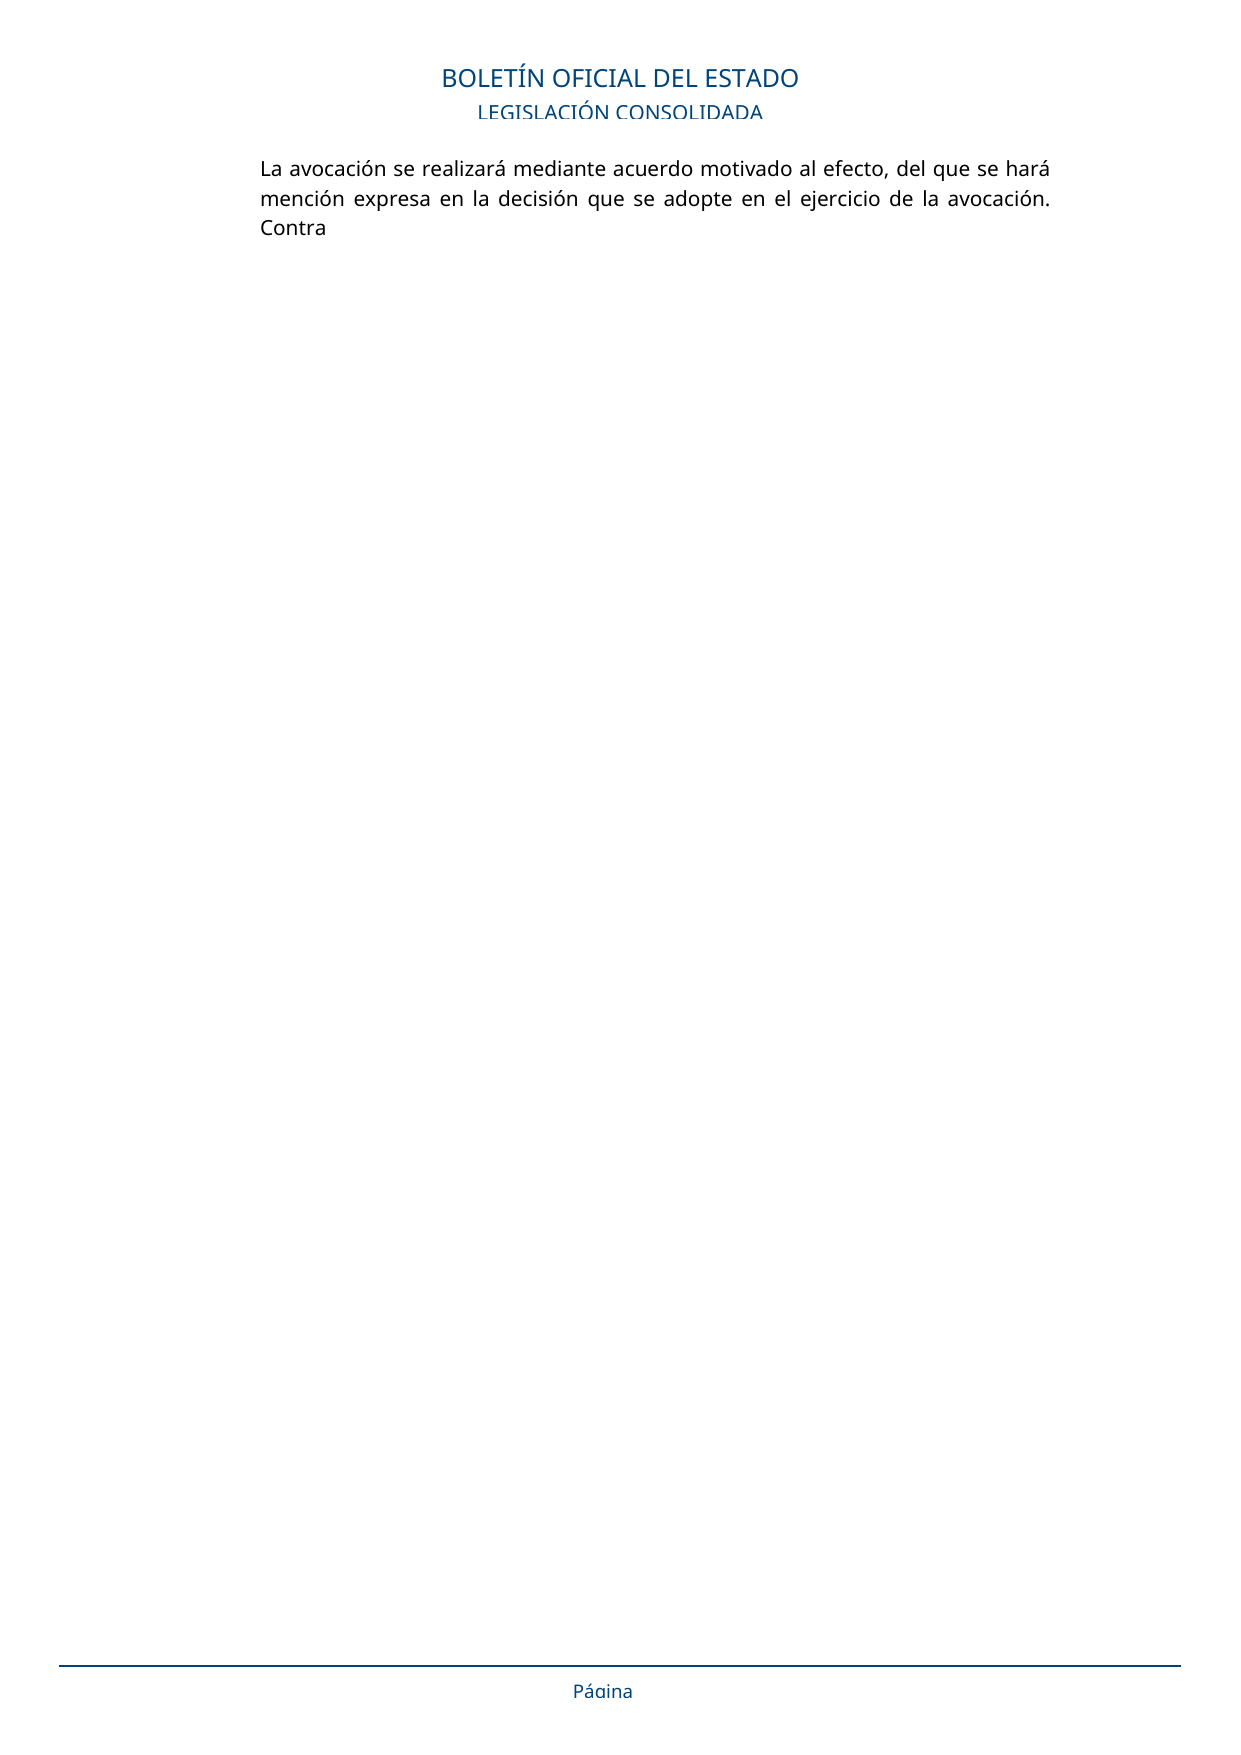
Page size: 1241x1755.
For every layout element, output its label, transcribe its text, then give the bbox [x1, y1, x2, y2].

text La avocación se realizará mediante acuerdo motivado al efecto, del que se hará mención expresa en la decisión que se adopte en el ejercicio de la avocación. Contra [260, 154, 1052, 241]
